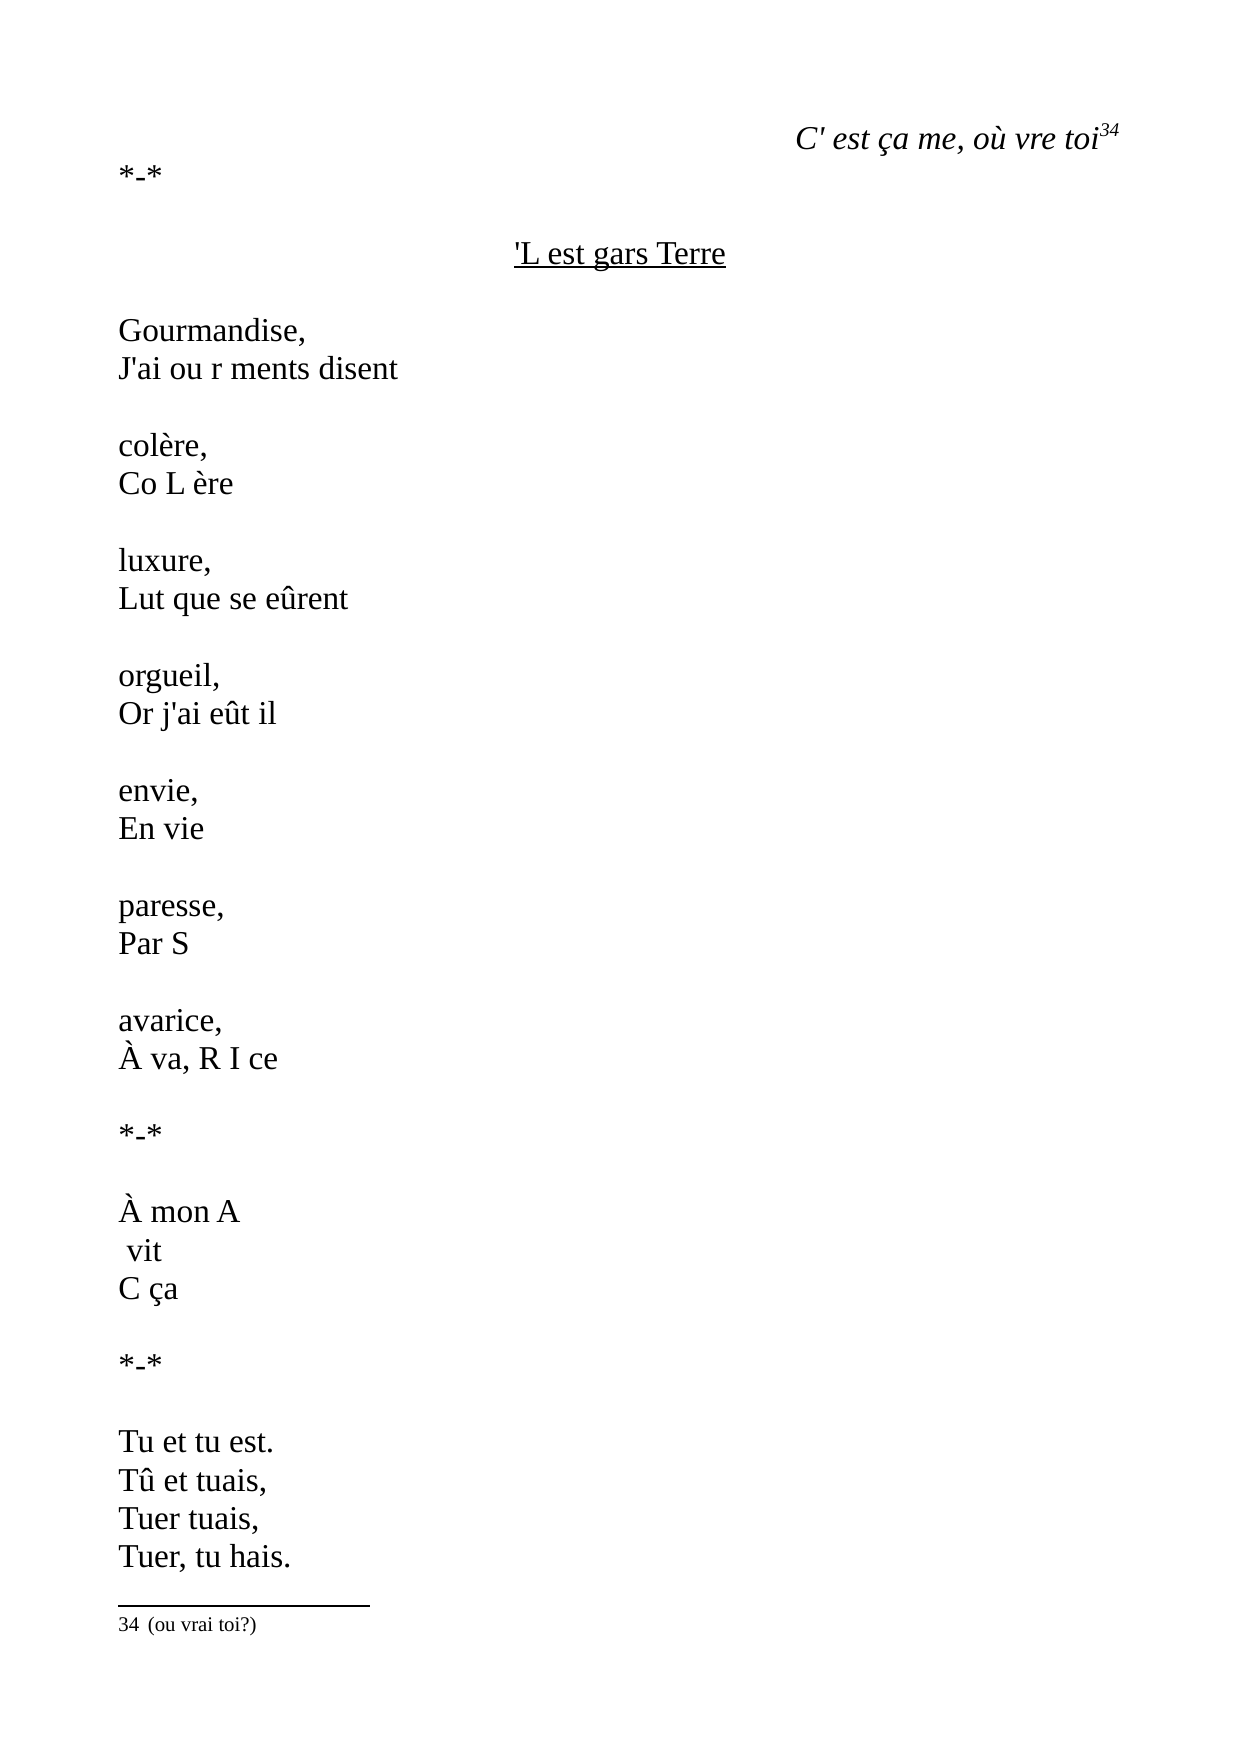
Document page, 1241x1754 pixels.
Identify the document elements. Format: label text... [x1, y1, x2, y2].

text En vie [118, 808, 1122, 846]
text *-* [118, 1345, 1122, 1383]
text C' est ça me, où vre toi [118, 118, 1122, 156]
text Tuer, tu hais. [118, 1536, 1122, 1575]
text *-* [118, 156, 1122, 195]
text À mon A [118, 1191, 1122, 1230]
text (ou vrai toi?) [118, 1612, 1122, 1636]
text J'ai ou r ments disent [118, 348, 1122, 386]
text envie, [118, 770, 1122, 808]
text Or j'ai eût il [118, 693, 1122, 731]
text vit [118, 1230, 1122, 1268]
text Tuer tuais, [118, 1498, 1122, 1536]
text orgueil, [118, 655, 1122, 693]
text Lut que se eûrent [118, 578, 1122, 616]
text colère, [118, 425, 1122, 463]
text Par S [118, 923, 1122, 961]
text paresse, [118, 885, 1122, 923]
text 'L est gars Terre [118, 233, 1122, 271]
text Co L ère [118, 463, 1122, 501]
text Tu et tu est. [118, 1421, 1122, 1460]
text *-* [118, 1115, 1122, 1153]
text C ça [118, 1268, 1122, 1306]
text Tû et tuais, [118, 1460, 1122, 1498]
text luxure, [118, 540, 1122, 578]
text avarice, [118, 1000, 1122, 1038]
text Gourmandise, [118, 310, 1122, 348]
text À va, R I ce [118, 1038, 1122, 1076]
